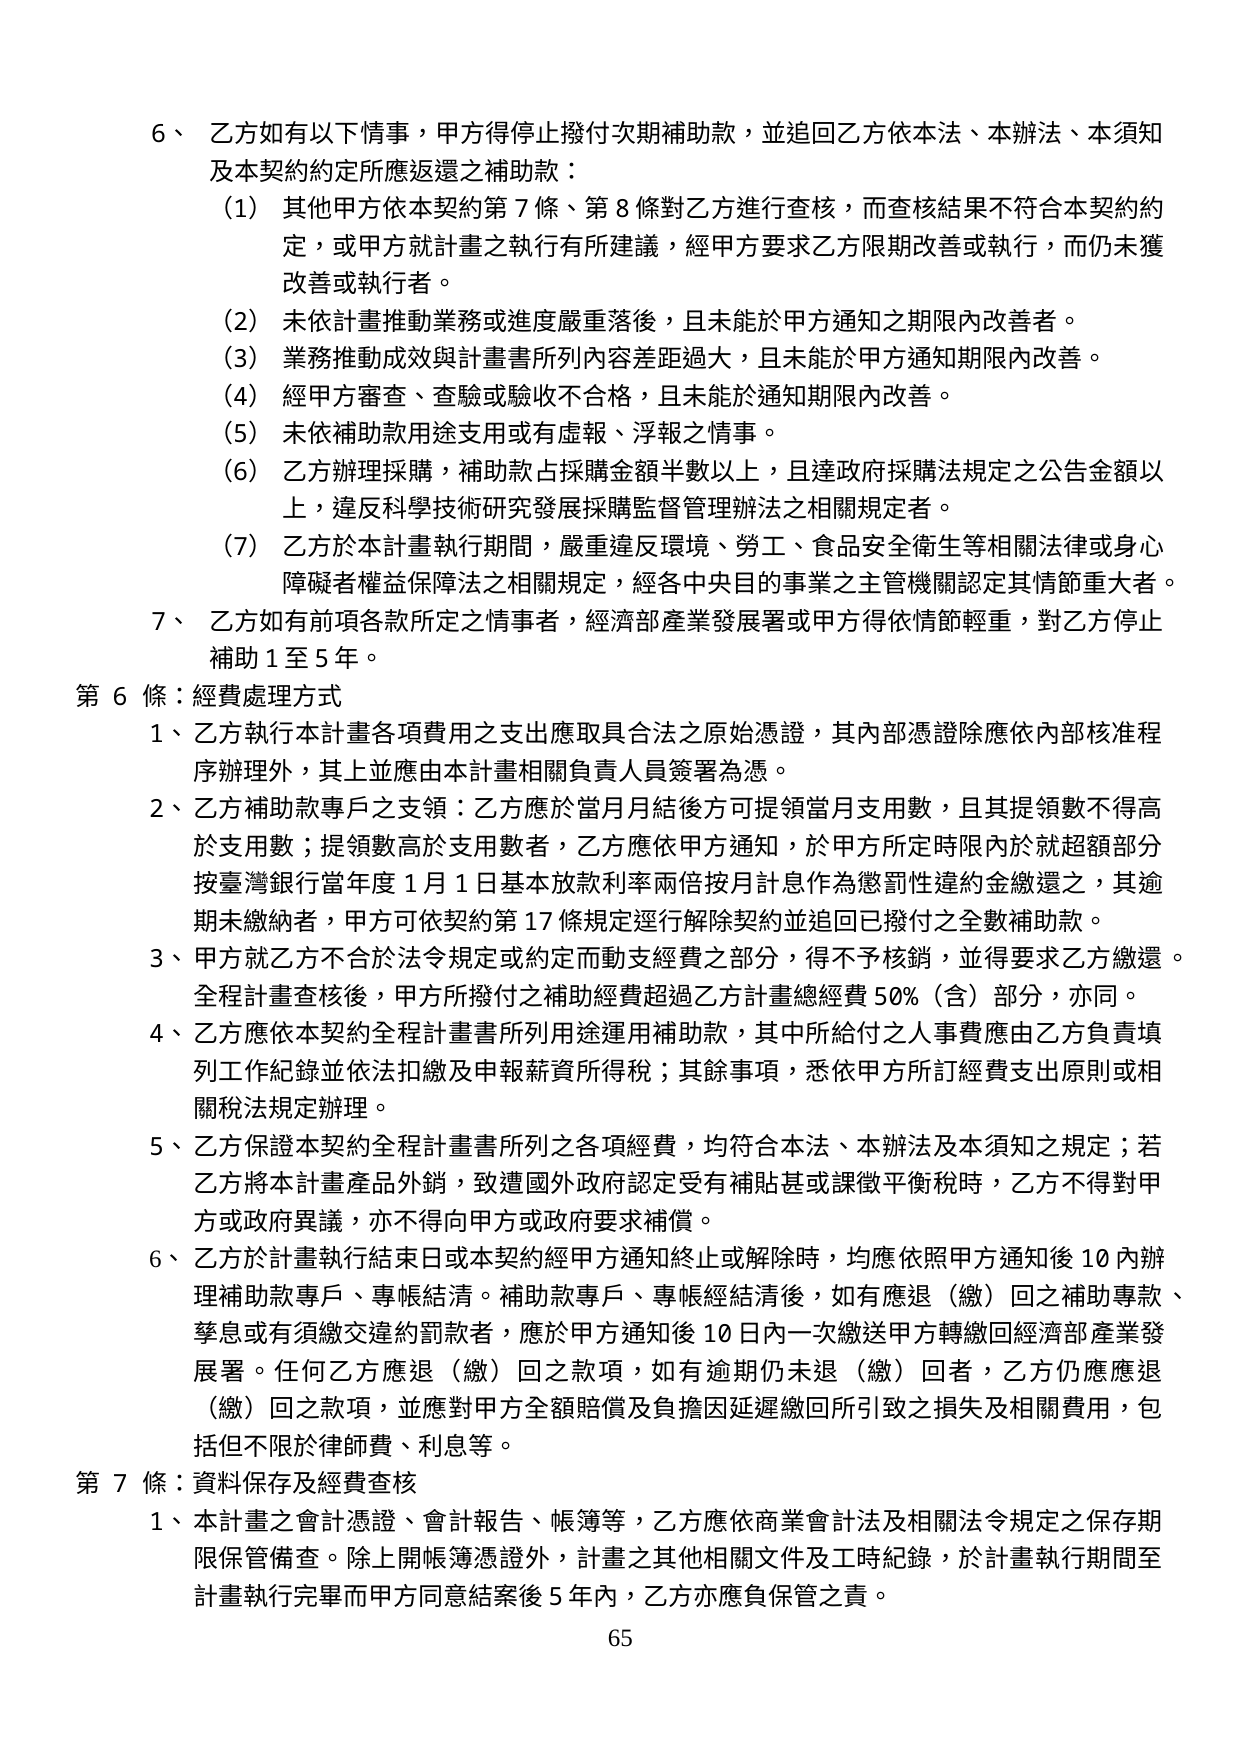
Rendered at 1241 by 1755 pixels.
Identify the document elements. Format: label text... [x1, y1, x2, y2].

list 經甲方審查、查驗或驗收不合格，且未能於通知期限內改善。 [208, 375, 1165, 412]
list 乙方補助款專戶之支領：乙方應於當月月結後方可提領當月支用數，且其提領數不得高於支用數；提領數高於支用數者，乙方應依甲方通知，於甲方所定時限內於就超額部分按臺灣銀行當年度1月1日基本放款利率兩倍按月計息作為懲罰性違約金繳還之，其逾期未繳納者，甲方可依契約第17條規定逕行解除契約並追回已撥付之全數補助款。 [149, 787, 1165, 937]
list 甲方就乙方不合於法令規定或約定而動支經費之部分，得不予核銷，並得要求乙方繳還。全程計畫查核後，甲方所撥付之補助經費超過乙方計畫總經費50%（含）部分，亦同。 [149, 937, 1165, 1012]
list 未依補助款用途支用或有虛報、浮報之情事。 [208, 412, 1165, 450]
list 乙方辦理採購，補助款占採購金額半數以上，且達政府採購法規定之公告金額以上，違反科學技術研究發展採購監督管理辦法之相關規定者。 [208, 450, 1165, 525]
list 乙方於本計畫執行期間，嚴重違反環境、勞工、食品安全衛生等相關法律或身心障礙者權益保障法之相關規定，經各中央目的事業之主管機關認定其情節重大者。 [208, 525, 1165, 600]
list 其他甲方依本契約第7條、第8條對乙方進行查核，而查核結果不符合本契約約定，或甲方就計畫之執行有所建議，經甲方要求乙方限期改善或執行，而仍未獲改善或執行者。 [208, 187, 1165, 300]
text 第 6 條：經費處理方式 [75, 675, 1165, 712]
list 乙方執行本計畫各項費用之支出應取具合法之原始憑證，其內部憑證除應依內部核准程序辦理外，其上並應由本計畫相關負責人員簽署為憑。 [149, 712, 1165, 787]
list 乙方如有前項各款所定之情事者，經濟部產業發展署或甲方得依情節輕重，對乙方停止補助1至5年。 [151, 600, 1165, 675]
text 第 7 條：資料保存及經費查核 [75, 1462, 1165, 1500]
list 乙方保證本契約全程計畫書所列之各項經費，均符合本法、本辦法及本須知之規定；若乙方將本計畫產品外銷，致遭國外政府認定受有補貼甚或課徵平衡稅時，乙方不得對甲方或政府異議，亦不得向甲方或政府要求補償。 [149, 1125, 1165, 1237]
list 本計畫之會計憑證、會計報告、帳簿等，乙方應依商業會計法及相關法令規定之保存期限保管備查。除上開帳簿憑證外，計畫之其他相關文件及工時紀錄，於計畫執行期間至計畫執行完畢而甲方同意結案後5年內，乙方亦應負保管之責。 [149, 1500, 1165, 1612]
list 業務推動成效與計畫書所列內容差距過大，且未能於甲方通知期限內改善。 [208, 337, 1165, 375]
list 未依計畫推動業務或進度嚴重落後，且未能於甲方通知之期限內改善者。 [208, 300, 1165, 337]
list 乙方如有以下情事，甲方得停止撥付次期補助款，並追回乙方依本法、本辦法、本須知及本契約約定所應返還之補助款： [151, 112, 1165, 187]
list 乙方於計畫執行結束日或本契約經甲方通知終止或解除時，均應依照甲方通知後10內辦理補助款專戶、專帳結清。補助款專戶、專帳經結清後，如有應退（繳）回之補助專款、孳息或有須繳交違約罰款者，應於甲方通知後10日內一次繳送甲方轉繳回經濟部產業發展署。任何乙方應退（繳）回之款項，如有逾期仍未退（繳）回者，乙方仍應應退（繳）回之款項，並應對甲方全額賠償及負擔因延遲繳回所引致之損失及相關費用，包括但不限於律師費、利息等。 [149, 1237, 1165, 1462]
list 乙方應依本契約全程計畫書所列用途運用補助款，其中所給付之人事費應由乙方負責填列工作紀錄並依法扣繳及申報薪資所得稅；其餘事項，悉依甲方所訂經費支出原則或相關稅法規定辦理。 [149, 1012, 1165, 1125]
